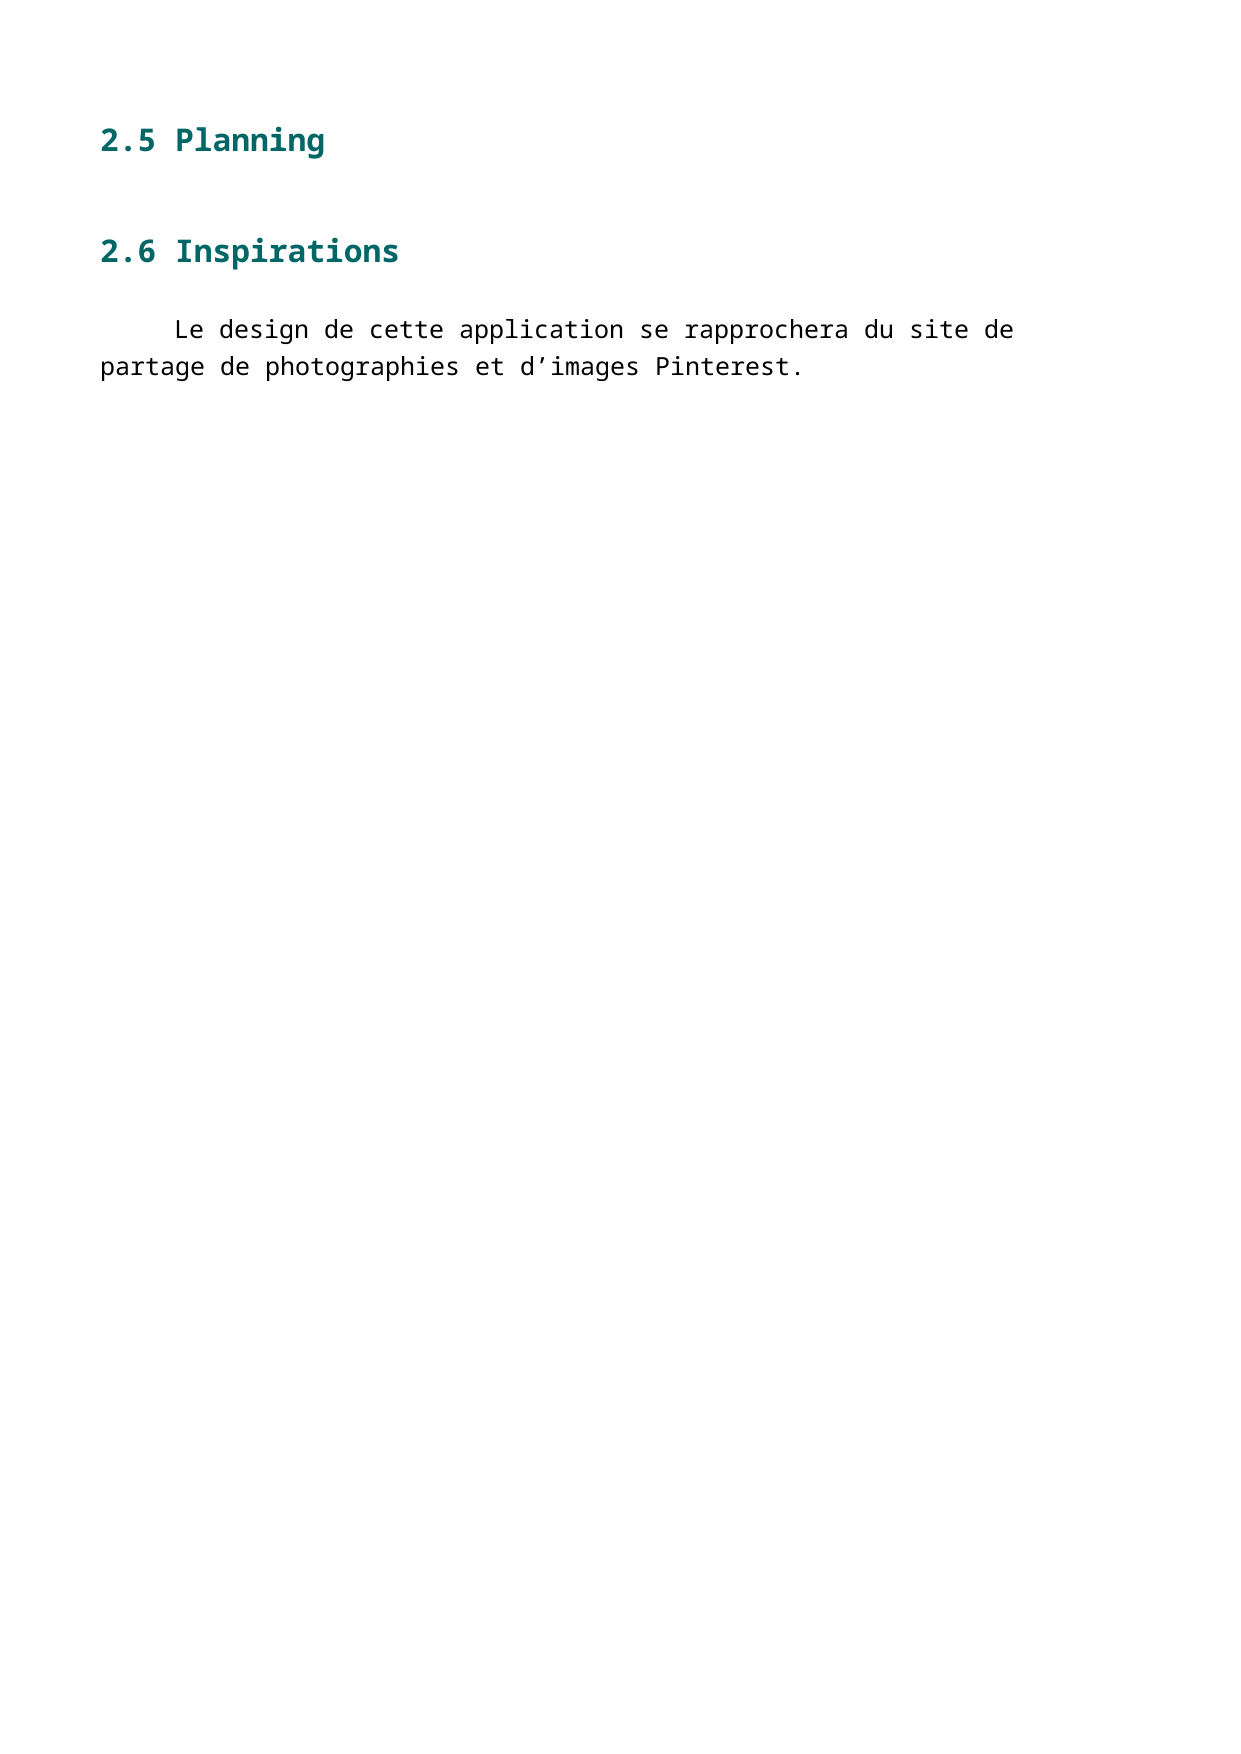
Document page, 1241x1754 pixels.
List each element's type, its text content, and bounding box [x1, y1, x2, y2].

text 2.6 Inspirations [100, 229, 1123, 271]
text Le design de cette application se rapprochera du site de partage de photographies et d’images Pinterest. [100, 306, 1123, 382]
text 2.5 Planning [100, 118, 1123, 161]
